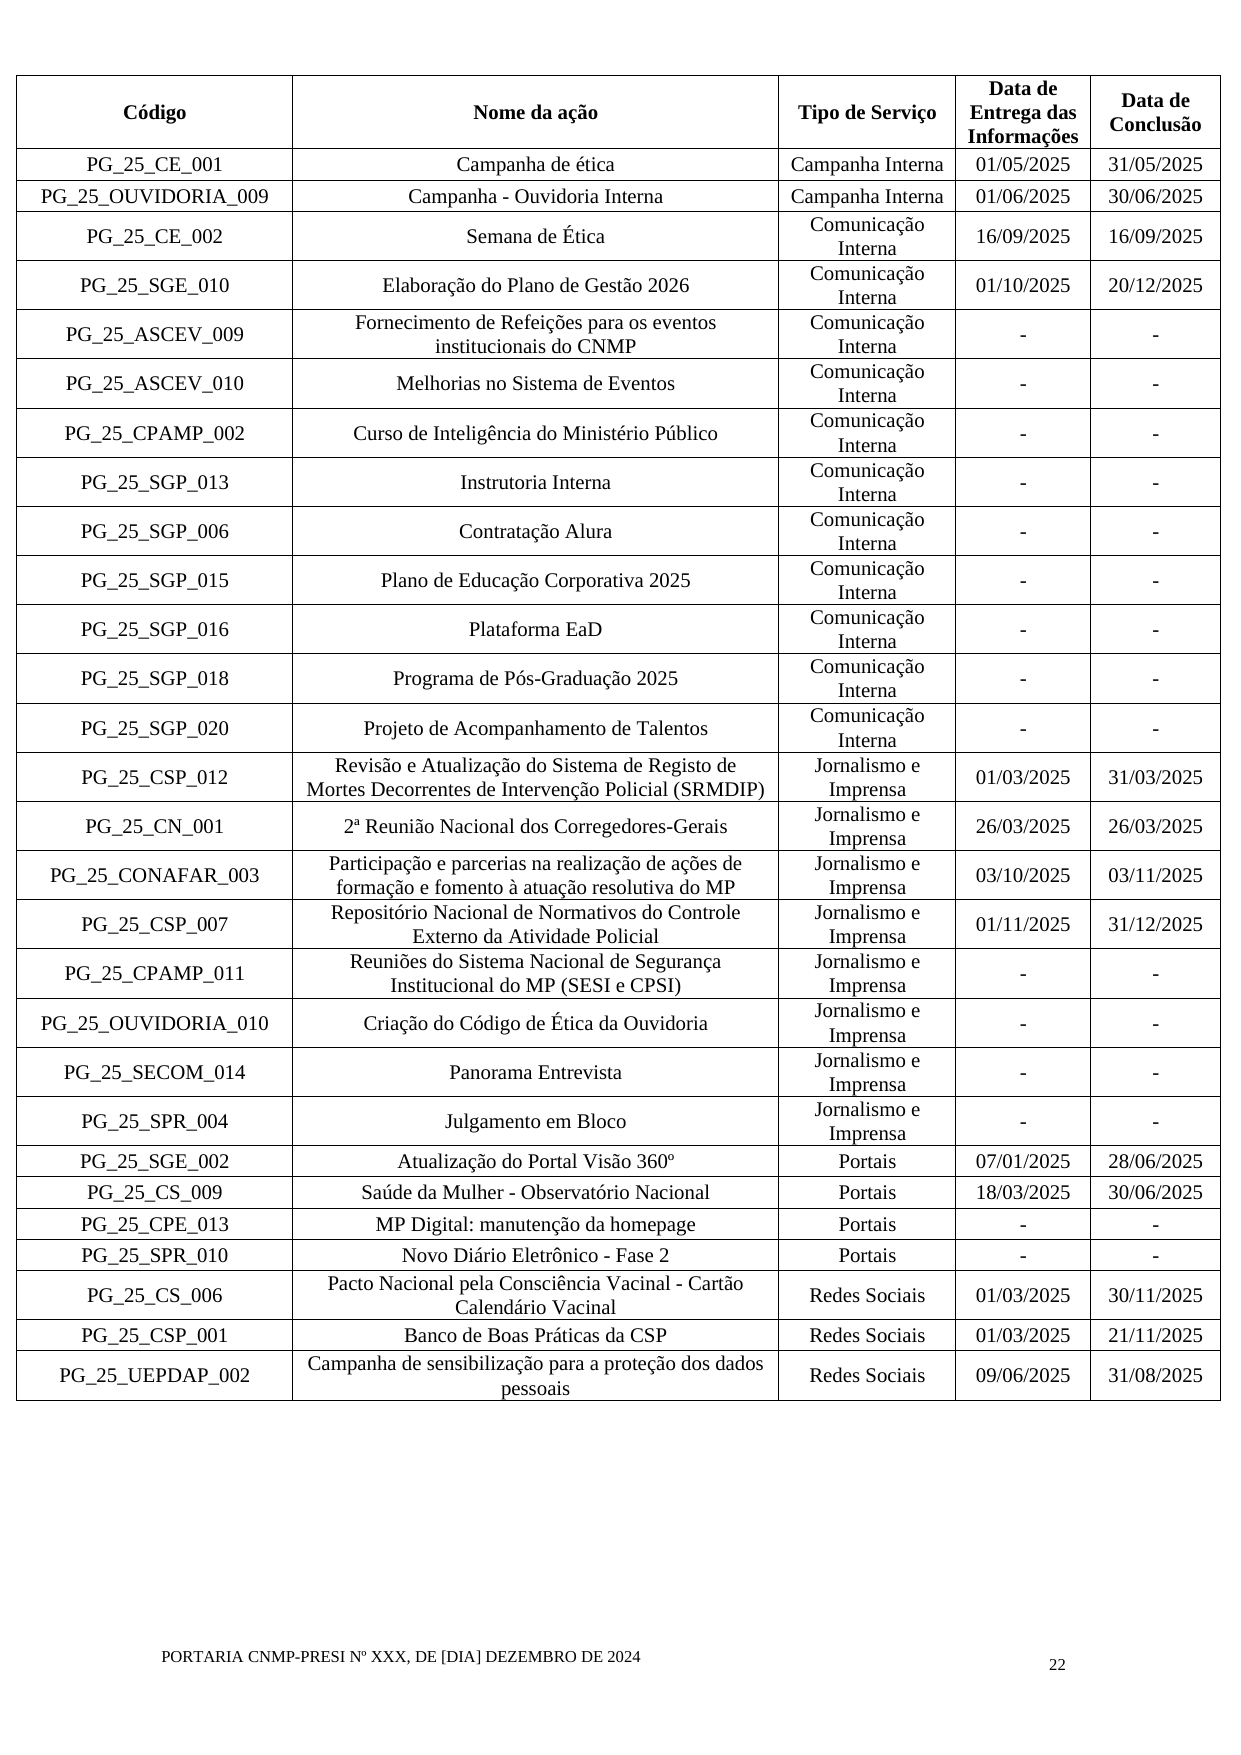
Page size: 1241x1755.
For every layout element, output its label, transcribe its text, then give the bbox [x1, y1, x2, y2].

table_cell PG_25_SGP_020 [17, 704, 292, 752]
table_cell PG_25_CPE_013 [17, 1209, 292, 1239]
table_cell - [956, 1240, 1090, 1270]
table_cell Comunicação Interna [779, 654, 955, 702]
table_cell Portais [779, 1146, 955, 1176]
table_cell PG_25_SGP_018 [17, 654, 292, 702]
table_cell 26/03/2025 [956, 802, 1090, 850]
table_cell Saúde da Mulher - Observatório Nacional [293, 1177, 778, 1207]
table_cell - [1091, 556, 1220, 604]
table_cell - [956, 507, 1090, 555]
table_cell - [1091, 458, 1220, 506]
table_cell Jornalismo e Imprensa [779, 999, 955, 1047]
table_cell Comunicação Interna [779, 212, 955, 260]
table_cell PG_25_CPAMP_002 [17, 409, 292, 457]
table_cell Comunicação Interna [779, 409, 955, 457]
table_cell Contratação Alura [293, 507, 778, 555]
table_cell PG_25_CONAFAR_003 [17, 851, 292, 899]
table_cell - [1091, 654, 1220, 702]
table_cell 31/12/2025 [1091, 900, 1220, 948]
table_cell PG_25_CSP_007 [17, 900, 292, 948]
table_cell PG_25_CE_002 [17, 212, 292, 260]
table_cell Fornecimento de Refeições para os eventos institucionais do CNMP [293, 310, 778, 358]
table_cell PG_25_OUVIDORIA_010 [17, 999, 292, 1047]
table_cell 01/06/2025 [956, 181, 1090, 211]
table_cell 03/11/2025 [1091, 851, 1220, 899]
table_cell - [956, 1097, 1090, 1145]
table_cell Plano de Educação Corporativa 2025 [293, 556, 778, 604]
table_cell Jornalismo e Imprensa [779, 900, 955, 948]
table_cell Julgamento em Bloco [293, 1097, 778, 1145]
table_cell PG_25_SGP_016 [17, 605, 292, 653]
table_cell 18/03/2025 [956, 1177, 1090, 1207]
table_cell Programa de Pós-Graduação 2025 [293, 654, 778, 702]
table_cell Atualização do Portal Visão 360º [293, 1146, 778, 1176]
table_cell Campanha - Ouvidoria Interna [293, 181, 778, 211]
table_cell - [1091, 1097, 1220, 1145]
table_cell 01/03/2025 [956, 1320, 1090, 1350]
table_cell - [1091, 999, 1220, 1047]
table_cell PG_25_SGE_002 [17, 1146, 292, 1176]
table_header Data de Conclusão [1091, 76, 1220, 148]
table_cell 21/11/2025 [1091, 1320, 1220, 1350]
table_cell Redes Sociais [779, 1320, 955, 1350]
table_cell 31/03/2025 [1091, 753, 1220, 801]
table_cell Comunicação Interna [779, 261, 955, 309]
table_cell 09/06/2025 [956, 1351, 1090, 1399]
table_cell Reuniões do Sistema Nacional de Segurança Institucional do MP (SESI e CPSI) [293, 949, 778, 997]
table_cell - [1091, 1240, 1220, 1270]
table_cell Repositório Nacional de Normativos do Controle Externo da Atividade Policial [293, 900, 778, 948]
table_cell 07/01/2025 [956, 1146, 1090, 1176]
table_cell 30/06/2025 [1091, 1177, 1220, 1207]
table_cell Portais [779, 1209, 955, 1239]
table_cell - [1091, 359, 1220, 407]
table_cell Campanha de sensibilização para a proteção dos dados pessoais [293, 1351, 778, 1399]
table_cell PG_25_CE_001 [17, 149, 292, 179]
table_cell 20/12/2025 [1091, 261, 1220, 309]
table_cell Banco de Boas Práticas da CSP [293, 1320, 778, 1350]
table_cell - [1091, 1048, 1220, 1096]
table_cell Pacto Nacional pela Consciência Vacinal - Cartão Calendário Vacinal [293, 1271, 778, 1319]
table_cell 30/06/2025 [1091, 181, 1220, 211]
table_cell - [1091, 409, 1220, 457]
table_cell Elaboração do Plano de Gestão 2026 [293, 261, 778, 309]
table_cell Panorama Entrevista [293, 1048, 778, 1096]
table_cell Curso de Inteligência do Ministério Público [293, 409, 778, 457]
table_cell Redes Sociais [779, 1271, 955, 1319]
table_cell 16/09/2025 [956, 212, 1090, 260]
table_cell Comunicação Interna [779, 359, 955, 407]
table_cell Projeto de Acompanhamento de Talentos [293, 704, 778, 752]
table_cell Campanha Interna [779, 149, 955, 179]
table_cell Participação e parcerias na realização de ações de formação e fomento à atuação resolutiva do MP [293, 851, 778, 899]
table_cell Redes Sociais [779, 1351, 955, 1399]
table_cell 01/10/2025 [956, 261, 1090, 309]
table_cell PG_25_SGP_013 [17, 458, 292, 506]
table_cell - [956, 359, 1090, 407]
table_cell 2ª Reunião Nacional dos Corregedores-Gerais [293, 802, 778, 850]
table_cell Comunicação Interna [779, 310, 955, 358]
table_cell 26/03/2025 [1091, 802, 1220, 850]
table_cell Comunicação Interna [779, 605, 955, 653]
table_cell PG_25_OUVIDORIA_009 [17, 181, 292, 211]
table_cell PG_25_CSP_012 [17, 753, 292, 801]
table_header Código [17, 76, 292, 148]
table_cell Jornalismo e Imprensa [779, 851, 955, 899]
table_cell Jornalismo e Imprensa [779, 802, 955, 850]
table_cell Revisão e Atualização do Sistema de Registo de Mortes Decorrentes de Intervenção Policial (SRMDIP) [293, 753, 778, 801]
table_cell Plataforma EaD [293, 605, 778, 653]
table_cell Portais [779, 1240, 955, 1270]
table_cell Jornalismo e Imprensa [779, 949, 955, 997]
table_cell Jornalismo e Imprensa [779, 1097, 955, 1145]
table_cell PG_25_CS_009 [17, 1177, 292, 1207]
table_header Nome da ação [293, 76, 778, 148]
table_cell Novo Diário Eletrônico - Fase 2 [293, 1240, 778, 1270]
table_cell - [956, 1048, 1090, 1096]
table_cell PG_25_CSP_001 [17, 1320, 292, 1350]
table_cell PG_25_SGP_015 [17, 556, 292, 604]
table_cell - [1091, 605, 1220, 653]
table_cell PG_25_SPR_010 [17, 1240, 292, 1270]
table_cell Comunicação Interna [779, 704, 955, 752]
table_cell Instrutoria Interna [293, 458, 778, 506]
table_header Tipo de Serviço [779, 76, 955, 148]
table_cell - [956, 458, 1090, 506]
table_cell 01/03/2025 [956, 1271, 1090, 1319]
table_cell Campanha de ética [293, 149, 778, 179]
table_cell 31/08/2025 [1091, 1351, 1220, 1399]
table_cell PG_25_SGE_010 [17, 261, 292, 309]
table_cell PG_25_CPAMP_011 [17, 949, 292, 997]
table_cell PG_25_ASCEV_009 [17, 310, 292, 358]
table_cell Jornalismo e Imprensa [779, 1048, 955, 1096]
table_cell 31/05/2025 [1091, 149, 1220, 179]
table_cell 28/06/2025 [1091, 1146, 1220, 1176]
table_cell Jornalismo e Imprensa [779, 753, 955, 801]
table_cell Comunicação Interna [779, 507, 955, 555]
table_cell - [956, 654, 1090, 702]
table_cell PG_25_SGP_006 [17, 507, 292, 555]
table_cell Campanha Interna [779, 181, 955, 211]
table_cell - [1091, 507, 1220, 555]
table_cell - [1091, 704, 1220, 752]
table_cell 01/11/2025 [956, 900, 1090, 948]
table_cell - [1091, 949, 1220, 997]
table_cell 16/09/2025 [1091, 212, 1220, 260]
table_cell PG_25_UEPDAP_002 [17, 1351, 292, 1399]
table_cell Comunicação Interna [779, 458, 955, 506]
table_cell PG_25_CN_001 [17, 802, 292, 850]
table_cell PG_25_SECOM_014 [17, 1048, 292, 1096]
table_cell PG_25_SPR_004 [17, 1097, 292, 1145]
table_cell - [956, 409, 1090, 457]
table_cell - [1091, 310, 1220, 358]
table_cell - [956, 556, 1090, 604]
table_cell - [956, 605, 1090, 653]
table_cell - [1091, 1209, 1220, 1239]
table_cell - [956, 949, 1090, 997]
table_cell 01/03/2025 [956, 753, 1090, 801]
table_cell MP Digital: manutenção da homepage [293, 1209, 778, 1239]
table_cell Criação do Código de Ética da Ouvidoria [293, 999, 778, 1047]
table_cell - [956, 1209, 1090, 1239]
table_cell 01/05/2025 [956, 149, 1090, 179]
table_cell Semana de Ética [293, 212, 778, 260]
table_cell PG_25_ASCEV_010 [17, 359, 292, 407]
table_header Data de Entrega das Informações [956, 76, 1090, 148]
table_cell - [956, 704, 1090, 752]
table_cell 30/11/2025 [1091, 1271, 1220, 1319]
table_cell Portais [779, 1177, 955, 1207]
table_cell Melhorias no Sistema de Eventos [293, 359, 778, 407]
table_cell 03/10/2025 [956, 851, 1090, 899]
table_cell Comunicação Interna [779, 556, 955, 604]
table_cell - [956, 999, 1090, 1047]
table_cell PG_25_CS_006 [17, 1271, 292, 1319]
table_cell - [956, 310, 1090, 358]
